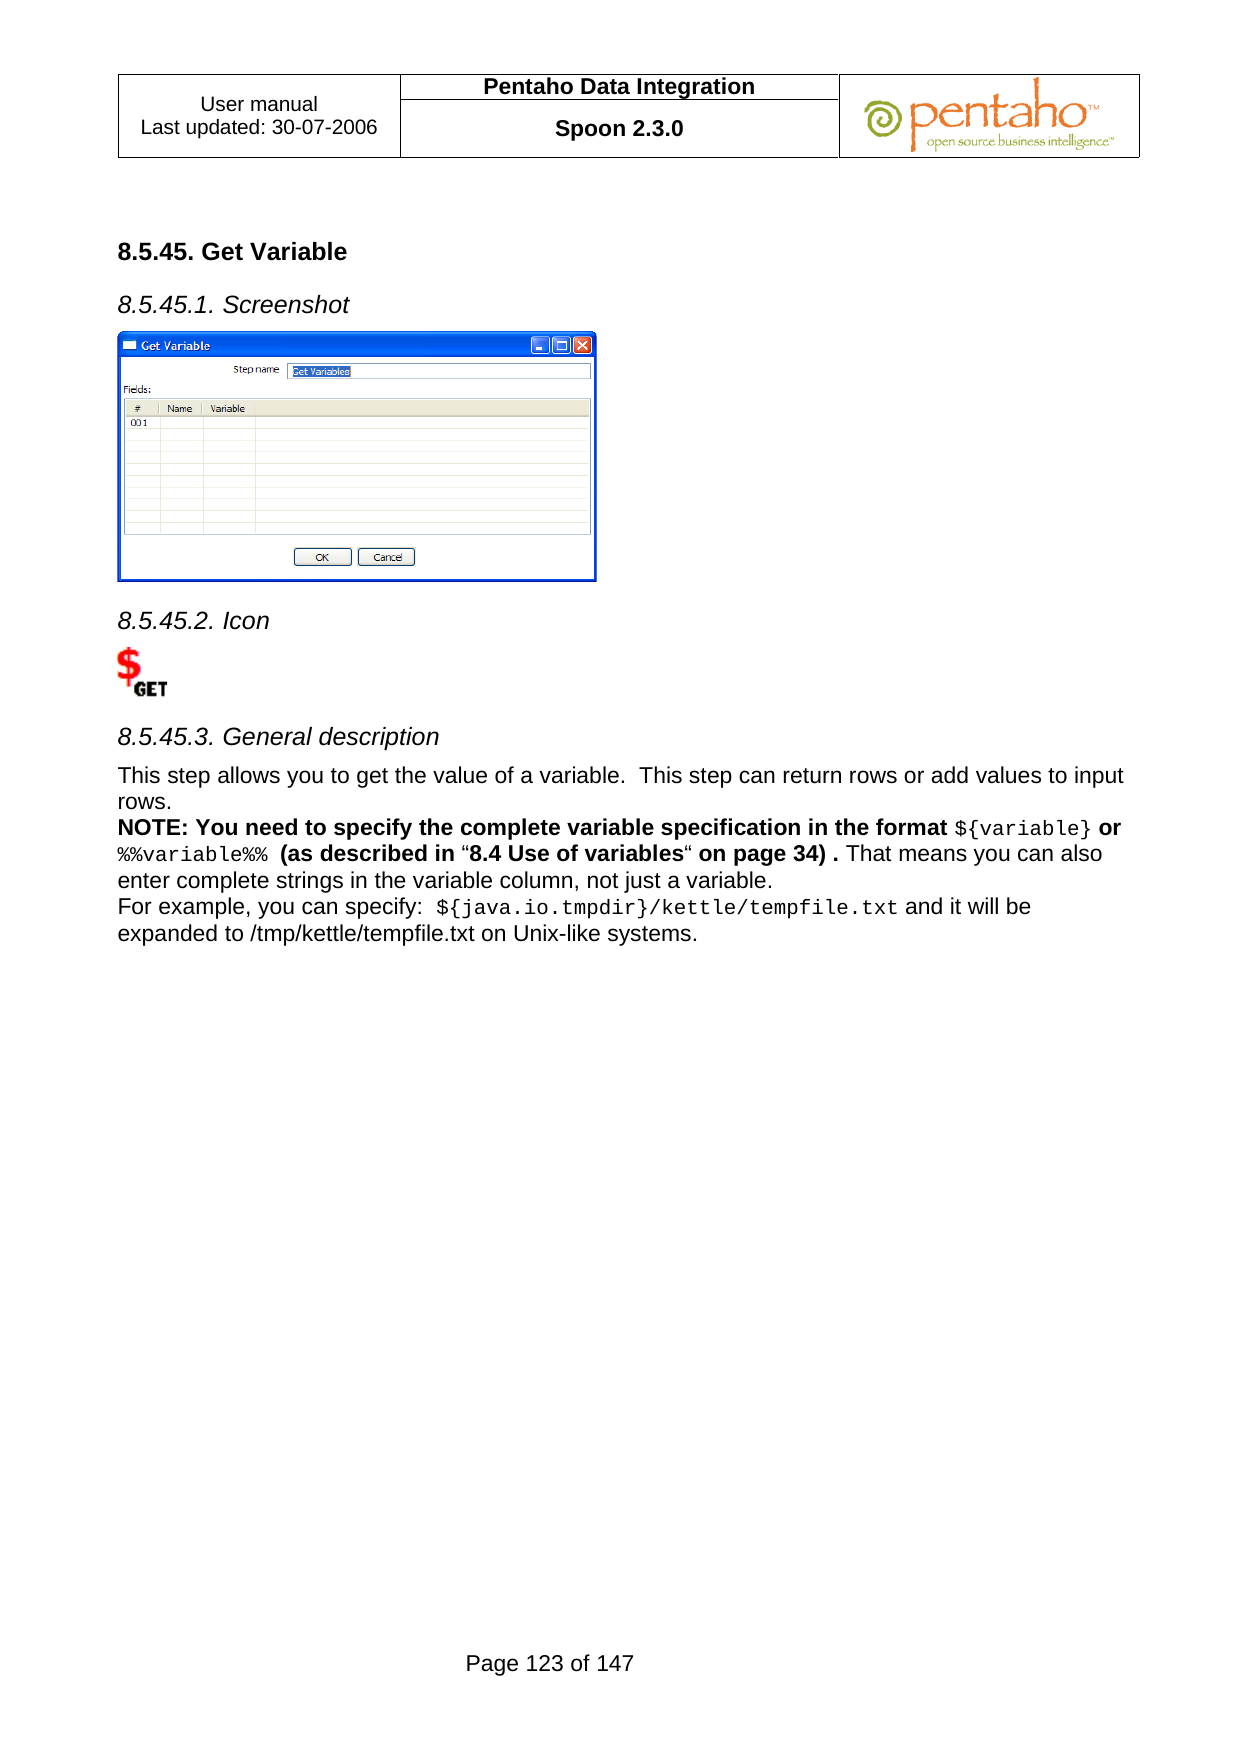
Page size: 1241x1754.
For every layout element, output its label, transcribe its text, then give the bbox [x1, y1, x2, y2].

picture [117, 331, 597, 582]
text For example, you can specify: ${java.io.tmpdir}/kettle/tempfile.txt and it will be expanded to /tmp/kettle/tempfile.txt on Unix-like systems. [117, 894, 1137, 946]
picture [117, 647, 168, 698]
text rows. [117, 789, 1137, 814]
text NOTE: You need to specify the complete variable specification in the format ${variable} or %%variable%% (as described in “8.4 Use of variables“ on page 33) . That means you can also enter complete strings in the variable column, not just a variable. [117, 814, 1137, 894]
subtitle Get Variable [117, 238, 1137, 266]
text This step allows you to get the value of a variable. This step can return rows or add values to input [117, 763, 1137, 789]
subtitle General description [117, 723, 1137, 751]
subtitle Icon [117, 607, 1137, 635]
subtitle Screenshot [117, 291, 1137, 319]
